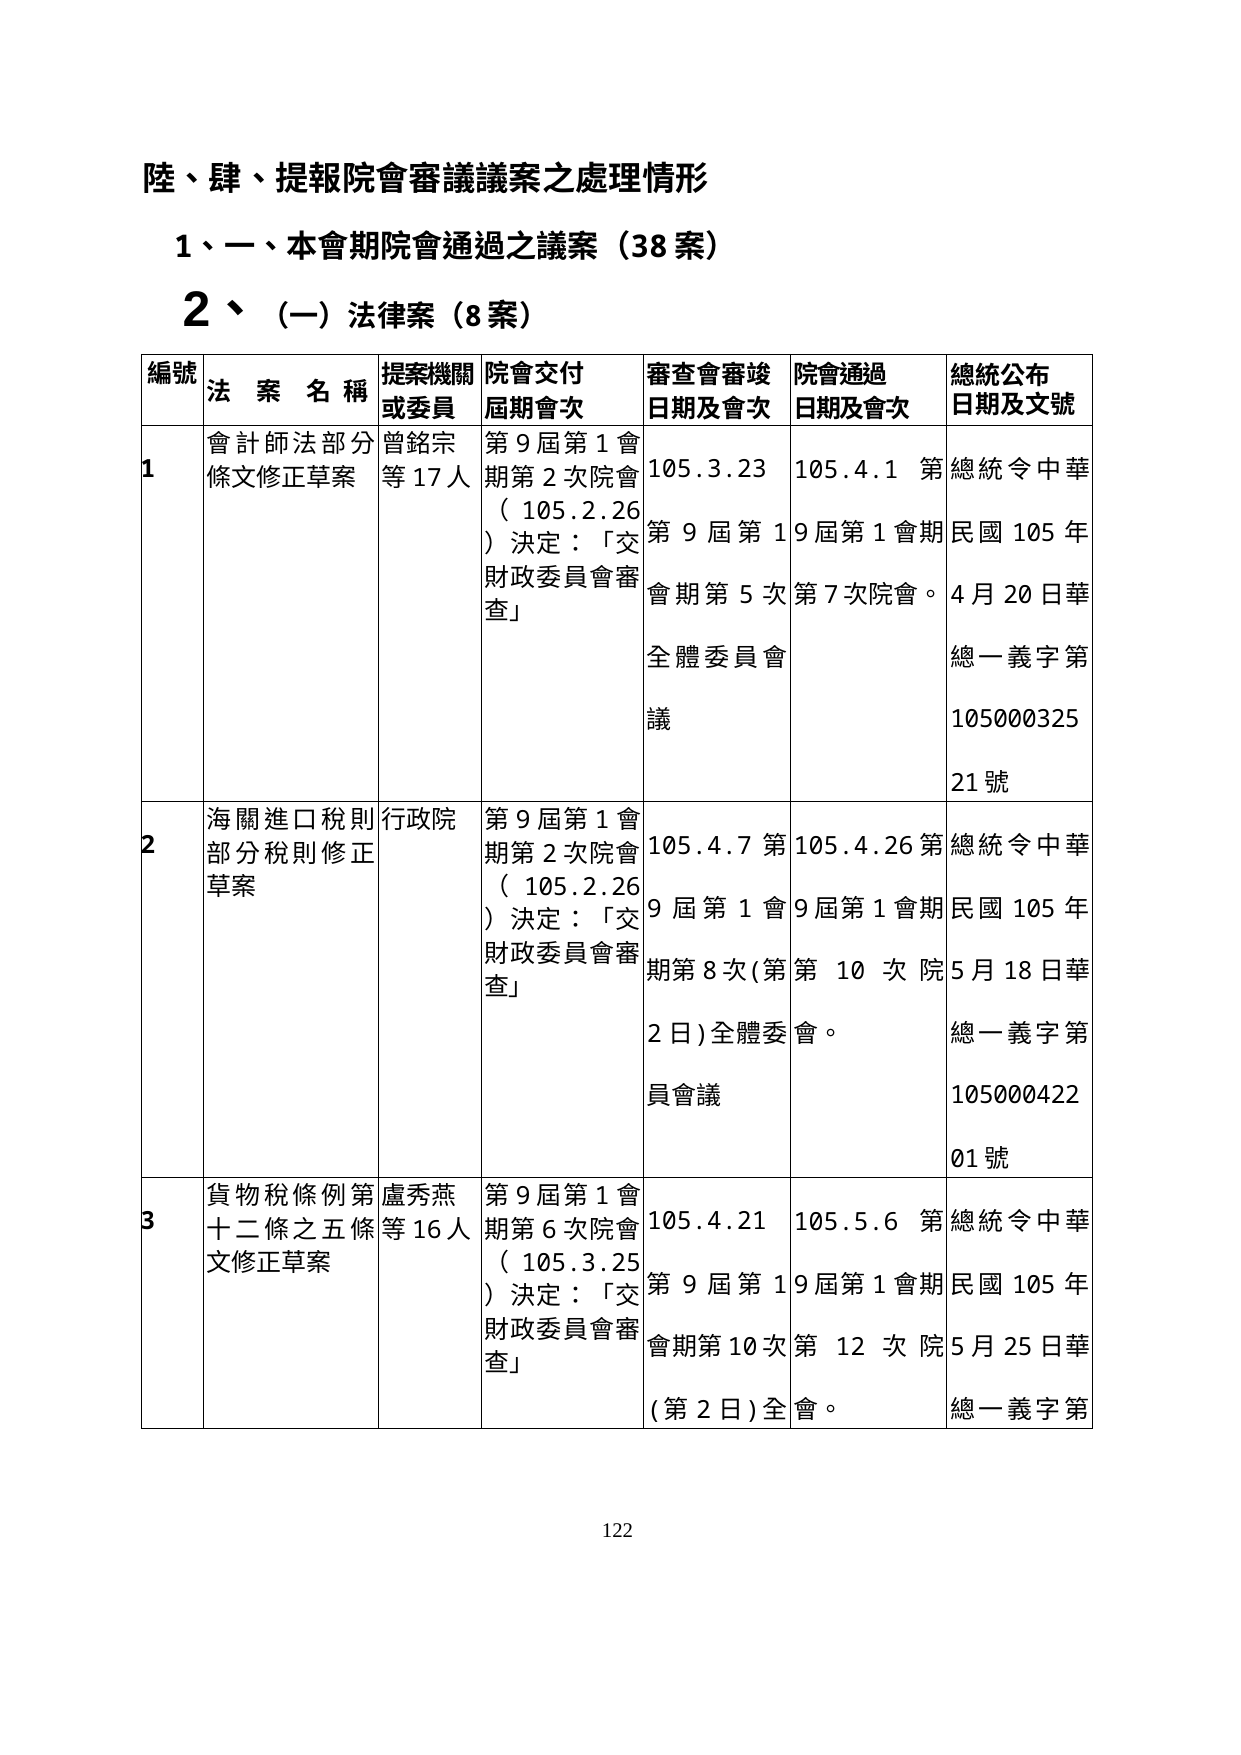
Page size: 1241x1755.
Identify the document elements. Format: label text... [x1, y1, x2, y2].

table_header 編號 [142, 355, 203, 425]
table_cell 105.4.7第9屆第1會期第8次(第2日)全體委員會議 [644, 802, 790, 1177]
table_cell 行政院 [379, 802, 481, 1177]
table_header 法 案 名 稱 [204, 355, 378, 425]
table_cell 105.5.6第9屆第1會期第12次院會。 [791, 1178, 946, 1428]
table_cell 海關進口稅則部分稅則修正草案 [204, 802, 378, 1177]
subtitle 一、本會期院會通過之議案（38案） [174, 216, 1131, 268]
table_cell 總統令中華民國105年4月20日華總一義字第10500032521號 [947, 426, 1092, 801]
table_cell [142, 1214, 150, 1226]
table_cell 105.4.21第9屆第1會期第10次(第2日)全 [644, 1178, 790, 1428]
table_cell 貨物稅條例第十二條之五條文修正草案 [204, 1178, 378, 1428]
table_cell 會計師法部分條文修正草案 [204, 426, 378, 801]
table_cell 105.4.26第9屆第1會期第10次院會。 [791, 802, 946, 1177]
table_cell [142, 426, 203, 801]
table_header 總統公布 日期及文號 [947, 355, 1092, 425]
table_header 提案機關 或委員 [379, 355, 481, 425]
subtitle （一）法律案（8案） [182, 285, 1131, 337]
table_cell 105.3.23第9屆第1會期第5次全體委員會議 [644, 426, 790, 801]
table_cell 第9屆第1會期第6次院會（105.3.25）決定：「交財政委員會審查」 [482, 1178, 643, 1428]
table_cell [142, 838, 150, 849]
table_cell 第9屆第1會期第2次院會（105.2.26）決定：「交財政委員會審查」 [482, 426, 643, 801]
table_cell [142, 1178, 203, 1428]
subtitle 肆、提報院會審議議案之處理情形 [142, 134, 1093, 197]
table_cell 總統令中華民國105年5月18日華總一義字第10500042201號 [947, 802, 1092, 1177]
table_cell 第9屆第1會期第2次院會（105.2.26）決定：「交財政委員會審查」 [482, 802, 643, 1177]
table_cell 曾銘宗等17人 [379, 426, 481, 801]
table_header 院會通過 日期及會次 [791, 355, 946, 425]
table_cell 總統令中華民國105年5月25日華總一義字第 [947, 1178, 1092, 1428]
table_cell [142, 802, 203, 1177]
table_cell 盧秀燕等16人 [379, 1178, 481, 1428]
table_cell 105.4.1第9屆第1會期第7次院會。 [791, 426, 946, 801]
table_header 院會交付 屆期會次 [482, 355, 643, 425]
table_header 審查會審竣 日期及會次 [644, 355, 790, 425]
